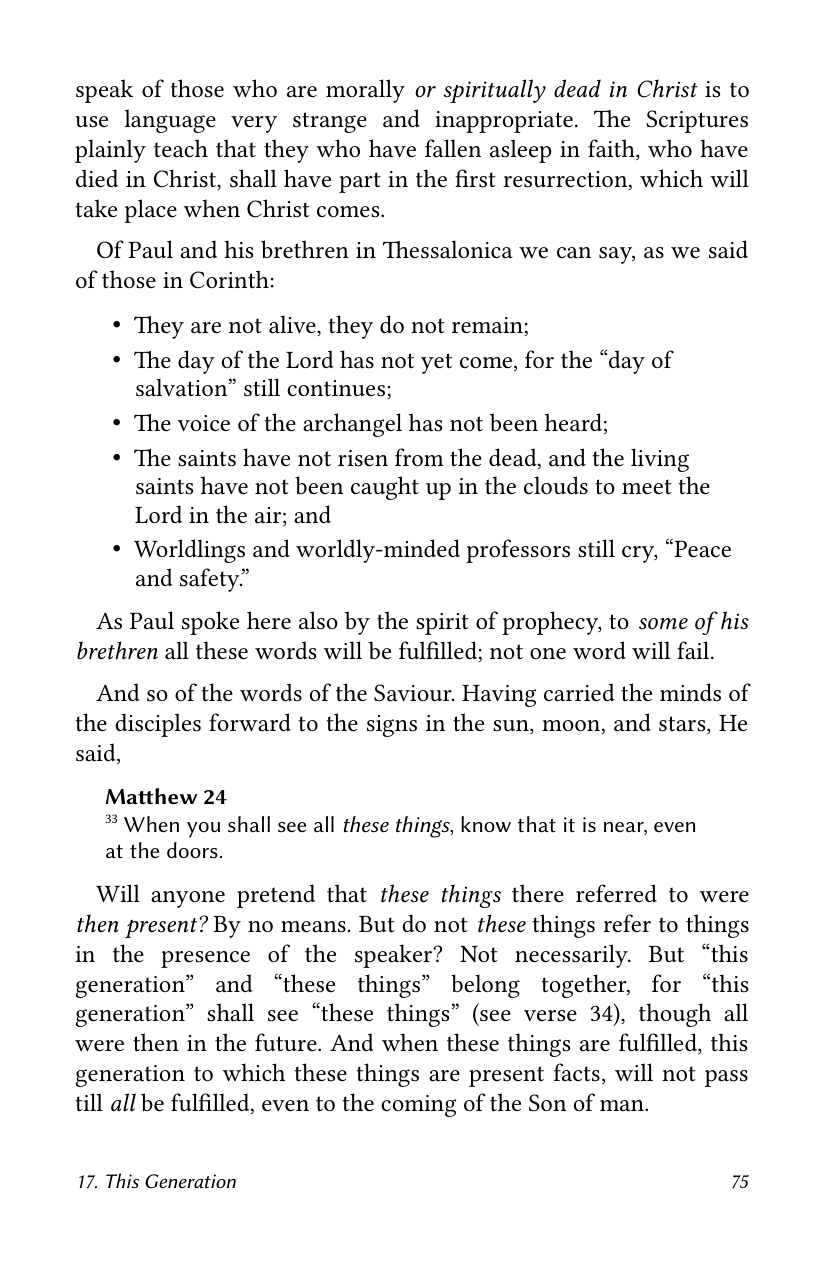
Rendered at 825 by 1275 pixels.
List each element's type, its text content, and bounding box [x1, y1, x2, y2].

list Worldlings and worldly-minded professors still cry, “Peace and safety.” [112, 535, 750, 592]
text As Paul spoke here also by the spirit of prophecy, to some of his brethren all these words will be fulfilled; not one word will fail. [75, 607, 750, 666]
text Matthew 24 [105, 784, 750, 810]
list The voice of the archangel has not been heard; [112, 409, 750, 438]
list The day of the Lord has not yet come, for the “day of salvation” still continues; [112, 346, 750, 403]
list The saints have not risen from the dead, and the living saints have not been caught up in the clouds to meet the Lord in the air; and [112, 444, 750, 529]
text Will anyone pretend that these things there referred to were then present? By no means. But do not these things refer to things in the presence of the speaker? Not necessarily. But “this generation” and “these things” belong together, for “this generation” shall see “these things” (see verse 34), though all were then in the future. And when these things are fulfilled, this generation to which these things are present facts, will not pass till all be fulfilled, even to the coming of the Son of man. [75, 880, 750, 1118]
text 33 When you shall see all these things, know that it is near, even at the doors. [105, 812, 720, 864]
text And so of the words of the Saviour. Having carried the minds of the disciples forward to the signs in the sun, moon, and stars, He said, [75, 679, 750, 768]
list They are not alive, they do not remain; [112, 311, 750, 340]
text Of Paul and his brethren in Thessalonica we can say, as we said of those in Corinth: [75, 237, 750, 295]
text speak of those who are morally or spiritually dead in Christ is to use language very strange and inappropriate. The Scriptures plainly teach that they who have fallen asleep in faith, who have died in Christ, shall have part in the first resurrection, which will take place when Christ comes. [75, 75, 750, 223]
